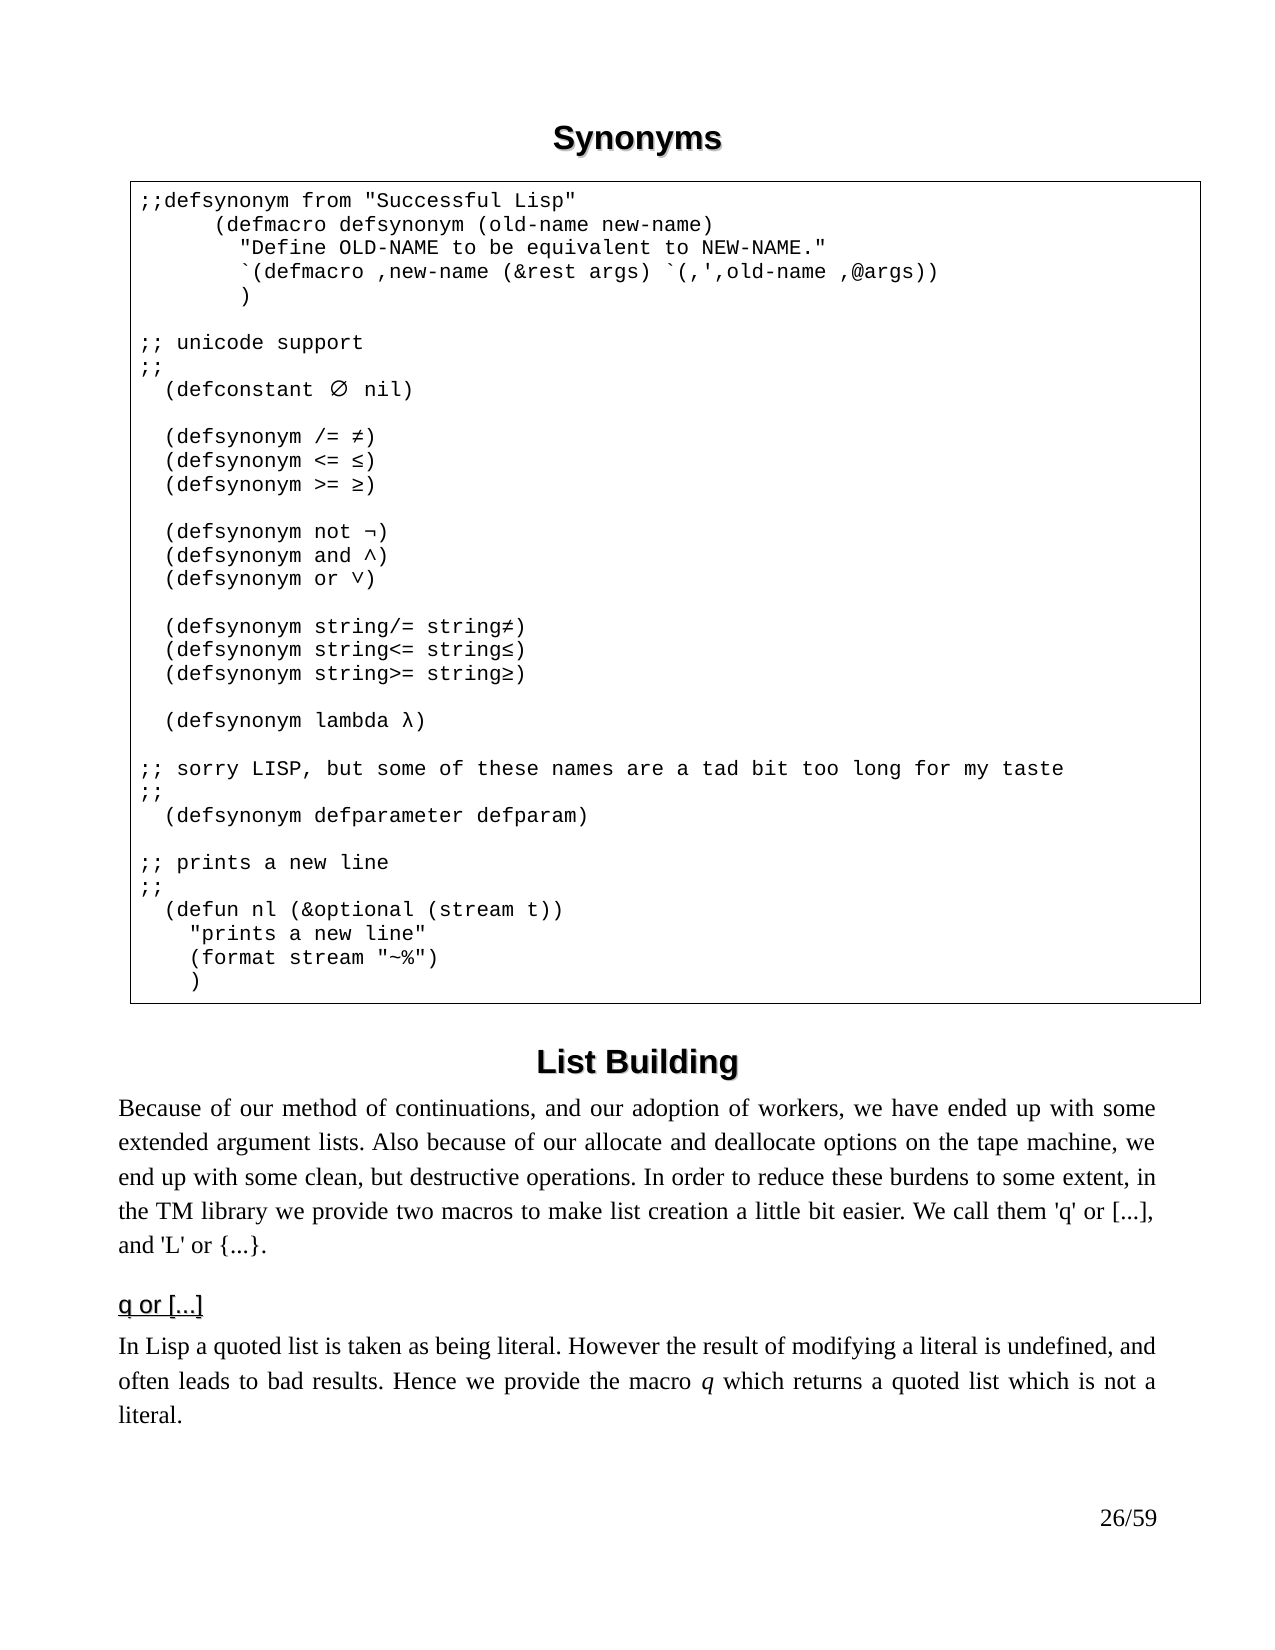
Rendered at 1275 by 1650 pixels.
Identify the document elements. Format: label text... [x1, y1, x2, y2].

text `(defmacro ,new-name (&rest args) `(,',old-name ,@args)) [214, 261, 1192, 285]
subtitle q or [...] [118, 1290, 1157, 1319]
text ;; unicode support [139, 332, 1192, 356]
text "prints a new line" [139, 923, 1192, 947]
text (defsynonym string/= string≠) [139, 616, 1192, 639]
text (defsynonym not ¬) [139, 521, 1192, 545]
text (format stream "~%") [139, 947, 1192, 970]
text ;;defsynonym from "Successful Lisp" [139, 190, 1192, 214]
text (defsynonym defparameter defparam) [139, 805, 1192, 828]
text (defsynonym lambda λ) [139, 710, 1192, 734]
text (defsynonym or ∨) [139, 568, 1192, 592]
text ;; [139, 356, 1192, 379]
text In Lisp a quoted list is taken as being literal. However the result of modifying a literal is undefined, and often leads to bad results. Hence we provide the macro q which returns a quoted list which is not a literal. [118, 1331, 1157, 1429]
text (defsynonym <= ≤) [139, 450, 1192, 474]
text "Define OLD-NAME to be equivalent to NEW-NAME." [214, 237, 1192, 261]
subtitle List Building [118, 1041, 1157, 1080]
subtitle Synonyms [118, 118, 1157, 157]
text ;; [139, 781, 1192, 805]
text (defsynonym >= ≥) [139, 474, 1192, 497]
text (defsynonym and ∧) [139, 545, 1192, 568]
text (defsynonym string>= string≥) [139, 663, 1192, 687]
text (defmacro defsynonym (old-name new-name) [214, 214, 1192, 237]
text ;; prints a new line [139, 852, 1192, 876]
text (defconstant ∅ nil) [139, 379, 1192, 403]
text Because of our method of continuations, and our adoption of workers, we have ended up with some extended argument lists. Also because of our allocate and deallocate options on the tape machine, we end up with some clean, but destructive operations. In order to reduce these burdens to some extent, in the TM library we provide two macros to make list creation a little bit easier. We call them 'q' or [...], and 'L' or {...}. [118, 1093, 1157, 1259]
text ;; [139, 876, 1192, 899]
text (defsynonym string<= string≤) [139, 639, 1192, 663]
text (defsynonym /= ≠) [139, 427, 1192, 450]
text ) [139, 970, 1192, 994]
text ) [214, 285, 1192, 308]
text ;; sorry LISP, but some of these names are a tad bit too long for my taste [139, 758, 1192, 781]
text (defun nl (&optional (stream t)) [139, 899, 1192, 923]
